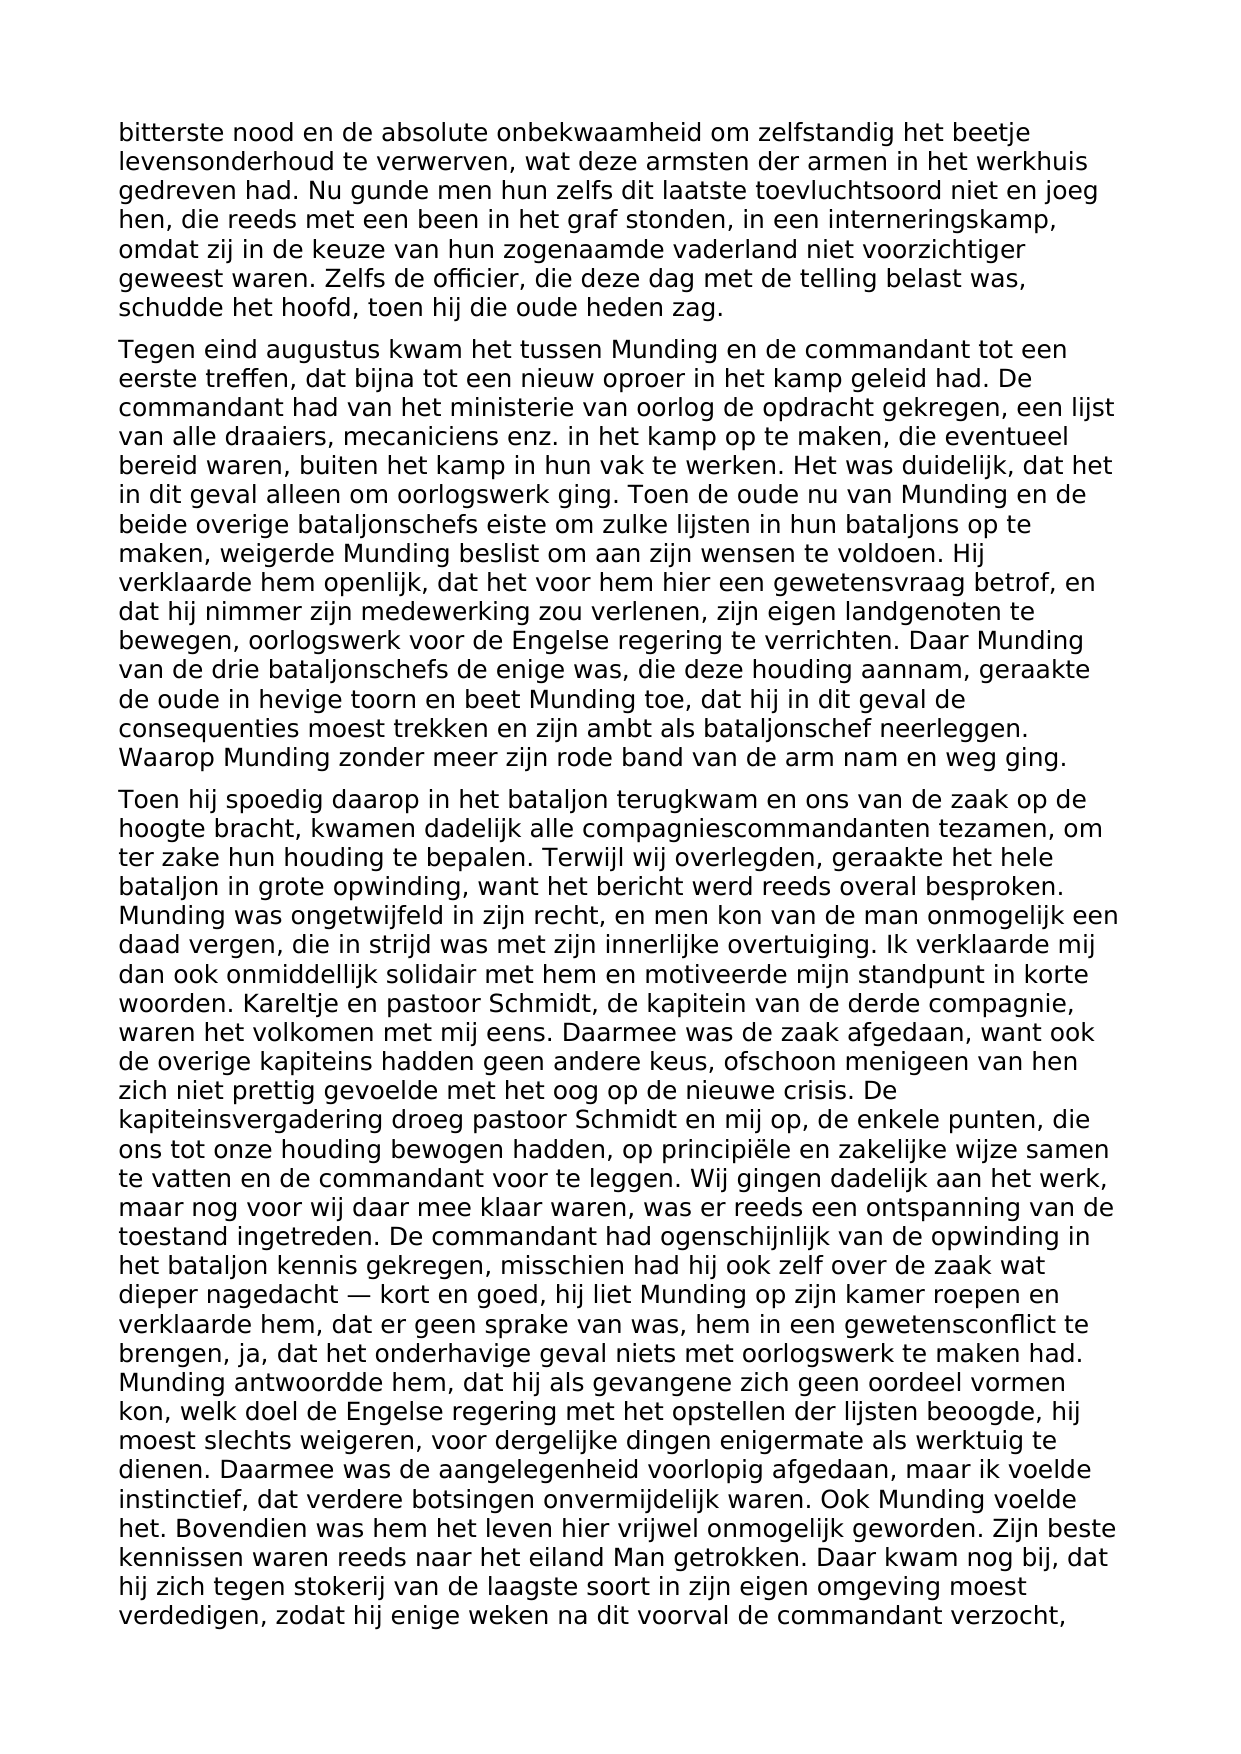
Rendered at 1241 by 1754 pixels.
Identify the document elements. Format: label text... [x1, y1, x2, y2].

text Toen hij spoedig daarop in het bataljon terugkwam en ons van de zaak op de hoogte bracht, kwamen dadelijk alle compagniescommandanten tezamen, om ter zake hun houding te bepalen. Terwijl wij overlegden, geraakte het hele bataljon in grote opwinding, want het bericht werd reeds overal besproken. Munding was ongetwijfeld in zijn recht, en men kon van de man onmogelijk een daad vergen, die in strijd was met zijn innerlijke overtuiging. Ik verklaarde mij dan ook onmiddellijk solidair met hem en motiveerde mijn standpunt in korte woorden. Kareltje en pastoor Schmidt, de kapitein van de derde compagnie, waren het volkomen met mij eens. Daarmee was de zaak afgedaan, want ook de overige kapiteins hadden geen andere keus, ofschoon menigeen van hen zich niet prettig gevoelde met het oog op de nieuwe crisis. De kapiteinsvergadering droeg pastoor Schmidt en mij op, de enkele punten, die ons tot onze houding bewogen hadden, op principiële en zakelijke wijze samen te vatten en de commandant voor te leggen. Wij gingen dadelijk aan het werk, maar nog voor wij daar mee klaar waren, was er reeds een ontspanning van de toestand ingetreden. De commandant had ogenschijnlijk van de opwinding in het bataljon kennis gekregen, misschien had hij ook zelf over de zaak wat dieper nagedacht — kort en goed, hij liet Munding op zijn kamer roepen en verklaarde hem, dat er geen sprake van was, hem in een gewetensconflict te brengen, ja, dat het onderhavige geval niets met oorlogswerk te maken had. Munding antwoordde hem, dat hij als gevangene zich geen oordeel vormen kon, welk doel de Engelse regering met het opstellen der lijsten beoogde, hij moest slechts weigeren, voor dergelijke dingen enigermate als werktuig te dienen. Daarmee was de aangelegenheid voorlopig afgedaan, maar ik voelde instinctief, dat verdere botsingen onvermijdelijk waren. Ook Munding voelde het. Bovendien was hem het leven hier vrijwel onmogelijk geworden. Zijn beste kennissen waren reeds naar het eiland Man getrokken. Daar kwam nog bij, dat hij zich tegen stokerij van de laagste soort in zijn eigen omgeving moest verdedigen, zodat hij enige weken na dit voorval de commandant verzocht, [118, 785, 1122, 1631]
text Tegen eind augustus kwam het tussen Munding en de commandant tot een eerste treffen, dat bijna tot een nieuw oproer in het kamp geleid had. De commandant had van het ministerie van oorlog de opdracht gekregen, een lijst van alle draaiers, mecaniciens enz. in het kamp op te maken, die eventueel bereid waren, buiten het kamp in hun vak te werken. Het was duidelijk, dat het in dit geval alleen om oorlogswerk ging. Toen de oude nu van Munding en de beide overige bataljonschefs eiste om zulke lijsten in hun bataljons op te maken, weigerde Munding beslist om aan zijn wensen te voldoen. Hij verklaarde hem openlijk, dat het voor hem hier een gewetensvraag betrof, en dat hij nimmer zijn medewerking zou verlenen, zijn eigen landgenoten te bewegen, oorlogswerk voor de Engelse regering te verrichten. Daar Munding van de drie bataljonschefs de enige was, die deze houding aannam, geraakte de oude in hevige toorn en beet Munding toe, dat hij in dit geval de consequenties moest trekken en zijn ambt als bataljonschef neerleggen. Waarop Munding zonder meer zijn rode band van de arm nam en weg ging. [118, 335, 1122, 772]
text bitterste nood en de absolute onbekwaamheid om zelfstandig het beetje levensonderhoud te verwerven, wat deze armsten der armen in het werkhuis gedreven had. Nu gunde men hun zelfs dit laatste toevluchtsoord niet en joeg hen, die reeds met een been in het graf stonden, in een interneringskamp, omdat zij in de keuze van hun zogenaamde vaderland niet voorzichtiger geweest waren. Zelfs de officier, die deze dag met de telling belast was, schudde het hoofd, toen hij die oude heden zag. [118, 118, 1122, 322]
